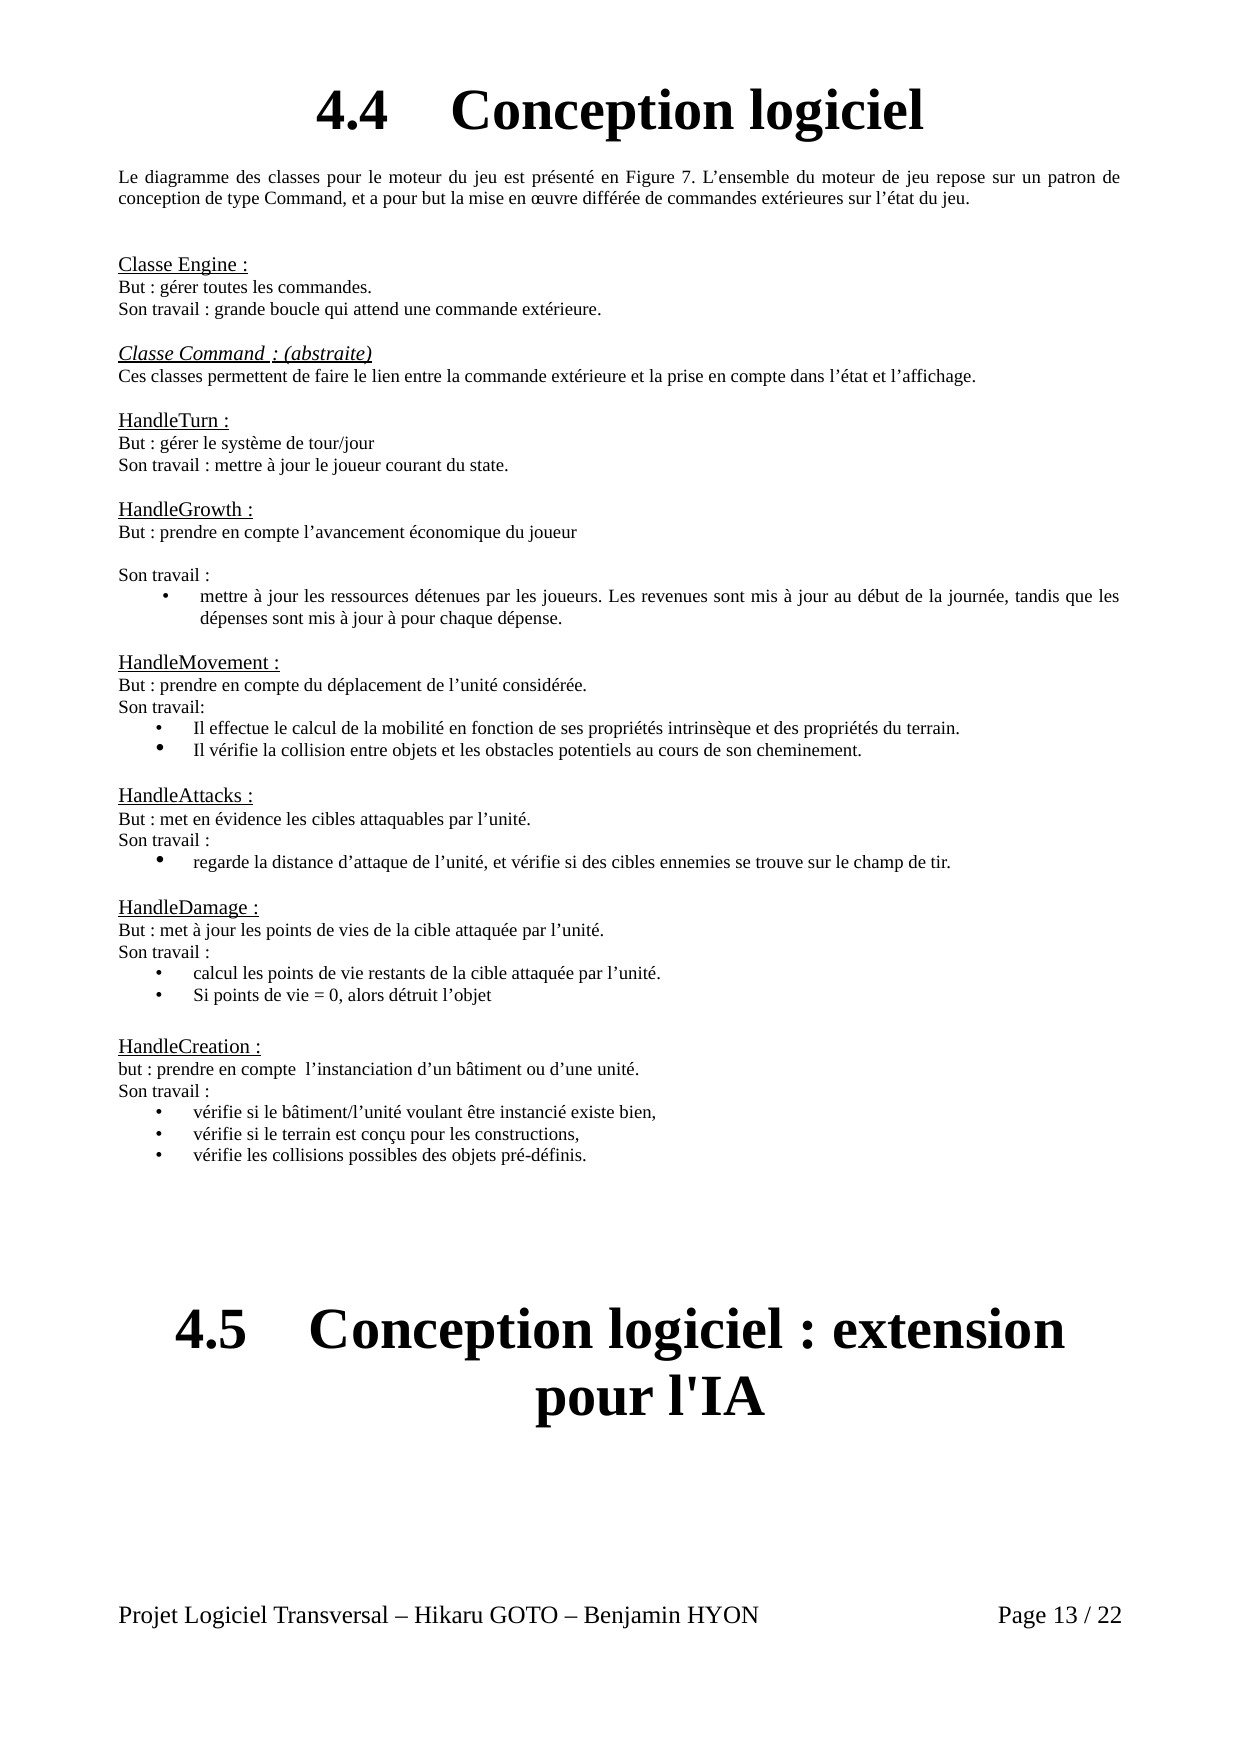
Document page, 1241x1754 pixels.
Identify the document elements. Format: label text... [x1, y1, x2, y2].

list Il effectue le calcul de la mobilité en fonction de ses propriétés intrinsèque et des propriétés du terrain. [156, 717, 1122, 739]
text But : gérer le système de tour/jour [118, 432, 1122, 453]
subtitle Conception logiciel : extension pour l'IA [118, 1293, 1122, 1428]
text Ces classes permettent de faire le lien entre la commande extérieure et la prise en compte dans l’état et l’affichage. [118, 365, 1122, 386]
text HandleAttacks : [118, 783, 1122, 807]
subtitle Conception logiciel [118, 75, 1122, 142]
text But : prendre en compte du déplacement de l’unité considérée. [118, 674, 1122, 696]
list Il vérifie la collision entre objets et les obstacles potentiels au cours de son cheminement. [156, 739, 1122, 762]
text HandleDamage : [118, 895, 1122, 919]
text HandleMovement : [118, 650, 1122, 674]
text Son travail : grande boucle qui attend une commande extérieure. [118, 298, 1122, 319]
list vérifie si le terrain est conçu pour les constructions, [156, 1123, 1122, 1144]
text Son travail : mettre à jour le joueur courant du state. [118, 453, 1122, 475]
list Si points de vie = 0, alors détruit l’objet [156, 984, 1122, 1005]
text Classe Command : (abstraite) [118, 341, 1122, 365]
text HandleGrowth : [118, 497, 1122, 521]
text HandleCreation : [118, 1034, 1122, 1058]
text Son travail: [118, 696, 1122, 717]
list calcul les points de vie restants de la cible attaquée par l’unité. [156, 962, 1122, 984]
text But : prendre en compte l’avancement économique du joueur [118, 521, 1122, 542]
text Le diagramme des classes pour le moteur du jeu est présenté en Figure 7. L’ensemble du moteur de jeu repose sur un patron de conception de type Command, et a pour but la mise en œuvre différée de commandes extérieures sur l’état du jeu. [118, 166, 1122, 209]
text But : met en évidence les cibles attaquables par l’unité. [118, 807, 1122, 829]
list vérifie si le bâtiment/l’unité voulant être instancié existe bien, [156, 1101, 1122, 1123]
text Son travail : [118, 564, 1122, 585]
text HandleTurn : [118, 408, 1122, 432]
list mettre à jour les ressources détenues par les joueurs. Les revenues sont mis à jour au début de la journée, tandis que les dépenses sont mis à jour à pour chaque dépense. [162, 585, 1122, 628]
text But : gérer toutes les commandes. [118, 276, 1122, 298]
text but : prendre en compte l’instanciation d’un bâtiment ou d’une unité. [118, 1058, 1122, 1080]
list regarde la distance d’attaque de l’unité, et vérifie si des cibles ennemies se trouve sur le champ de tir. [156, 851, 1122, 873]
list vérifie les collisions possibles des objets pré-définis. [156, 1144, 1122, 1166]
text Son travail : [118, 1080, 1122, 1101]
text Classe Engine : [118, 252, 1122, 276]
text But : met à jour les points de vies de la cible attaquée par l’unité. [118, 919, 1122, 941]
text Son travail : [118, 829, 1122, 851]
text Son travail : [118, 941, 1122, 962]
